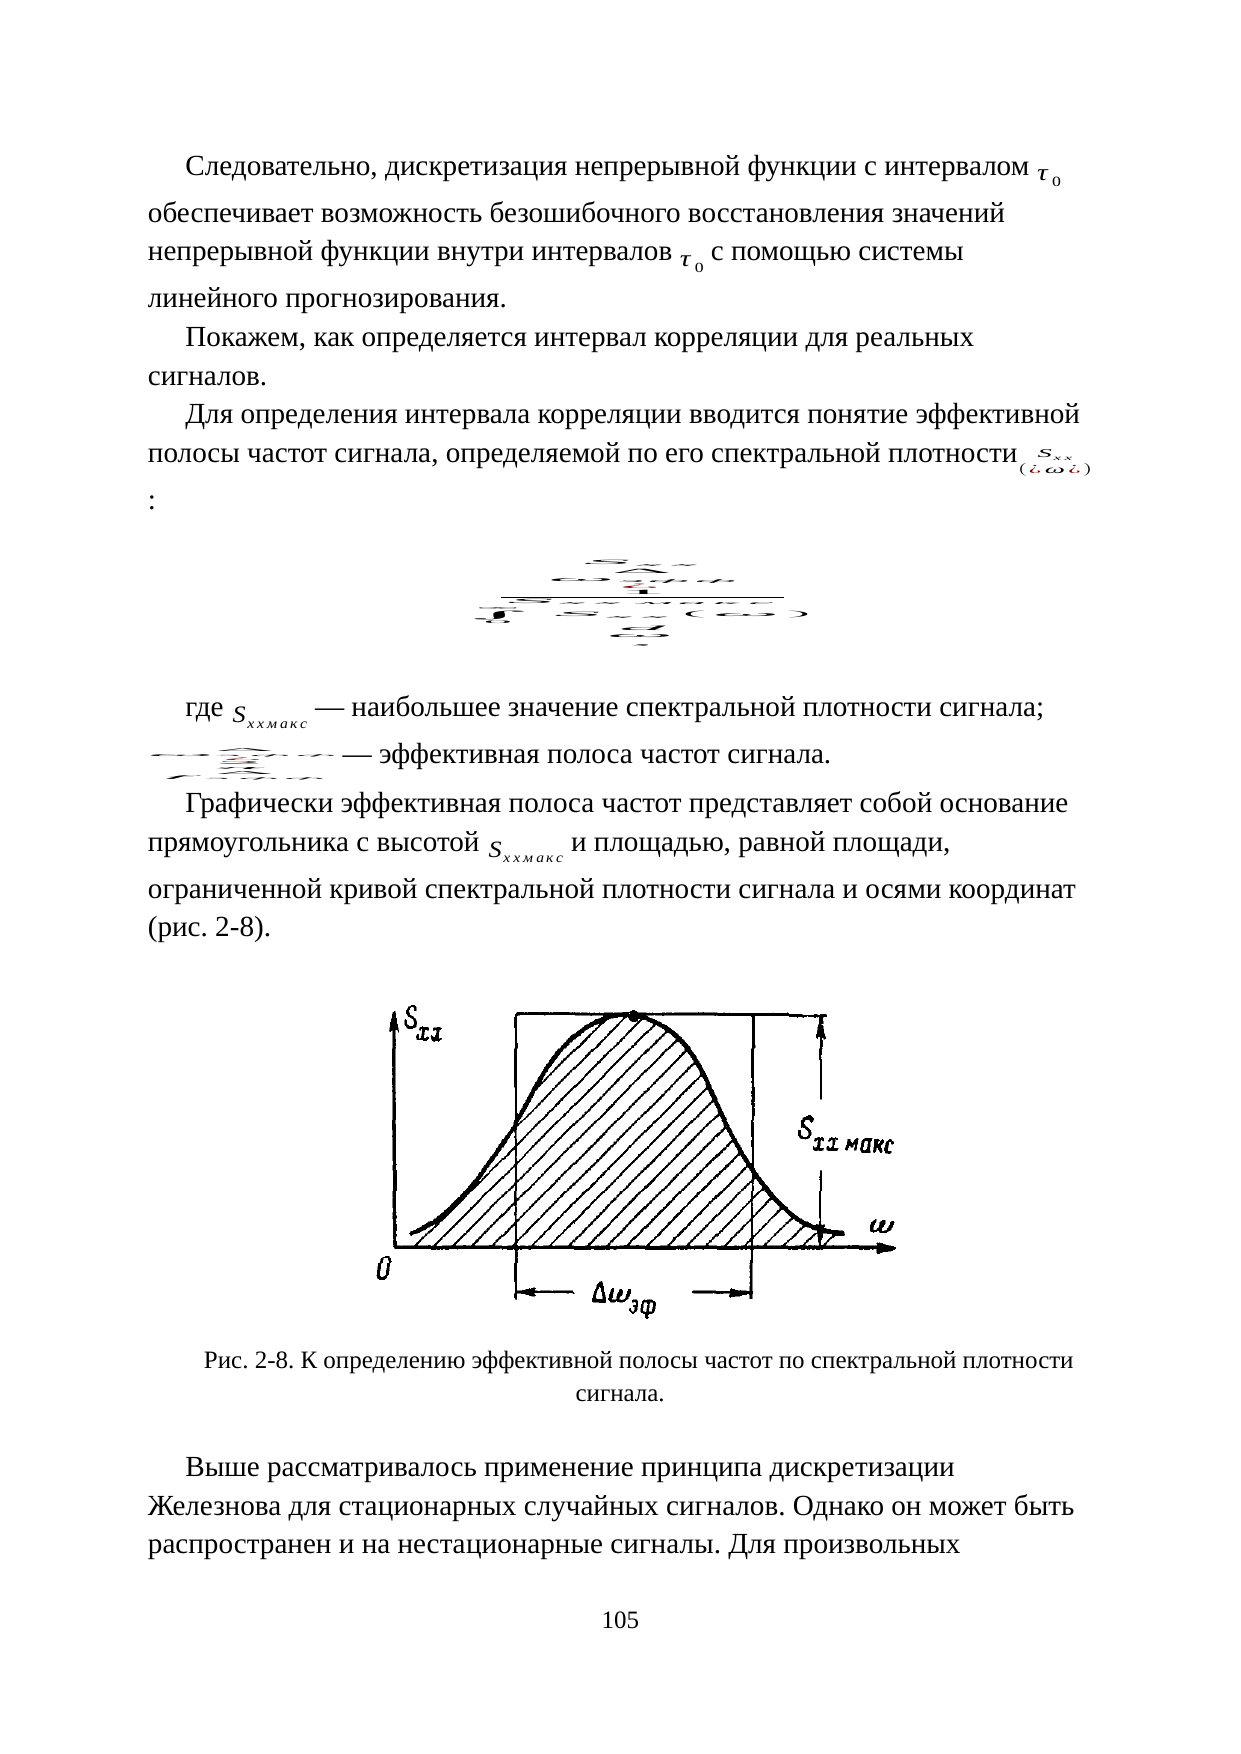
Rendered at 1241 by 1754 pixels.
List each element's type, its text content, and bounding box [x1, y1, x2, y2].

text где — наибольшее значение спектральной плотности сигнала; — эффективная полоса частот сигнала. [148, 689, 1092, 780]
text Покажем, как определяется интервал корреляции для реальных сигналов. [148, 319, 1092, 391]
text Выше рассматривалось применение принципа дискре­тизации Железнова для ста­ционарных случайных сигна­лов. Однако он может быть распространен и на неста­ционарные сигналы. Для произвольных [148, 1449, 1092, 1560]
text Графически эффективная полоса частот представляет собой основание прямоугольника с высотой и пло­щадью, равной площади, ограниченной кривой спектраль­ной плотности сигнала и ося­ми координат (рис. 2-8). [148, 785, 1092, 943]
text Рис. 2-8. К определению эффективной полосы частот по спектральной плотности сигнала. [148, 1345, 1092, 1406]
text Для определения интервала корреляции вводится поня­тие эффективной полосы частот сигнала, определяемой по его спектральной плотности: [148, 396, 1092, 516]
text Следовательно, дискретизация непрерывной функции с интервалом обеспечивает возможность безошибочного восстановления значений непрерывной функции внутри интервалов с помощью системы линейного прогнозиро­вания. [148, 148, 1092, 314]
